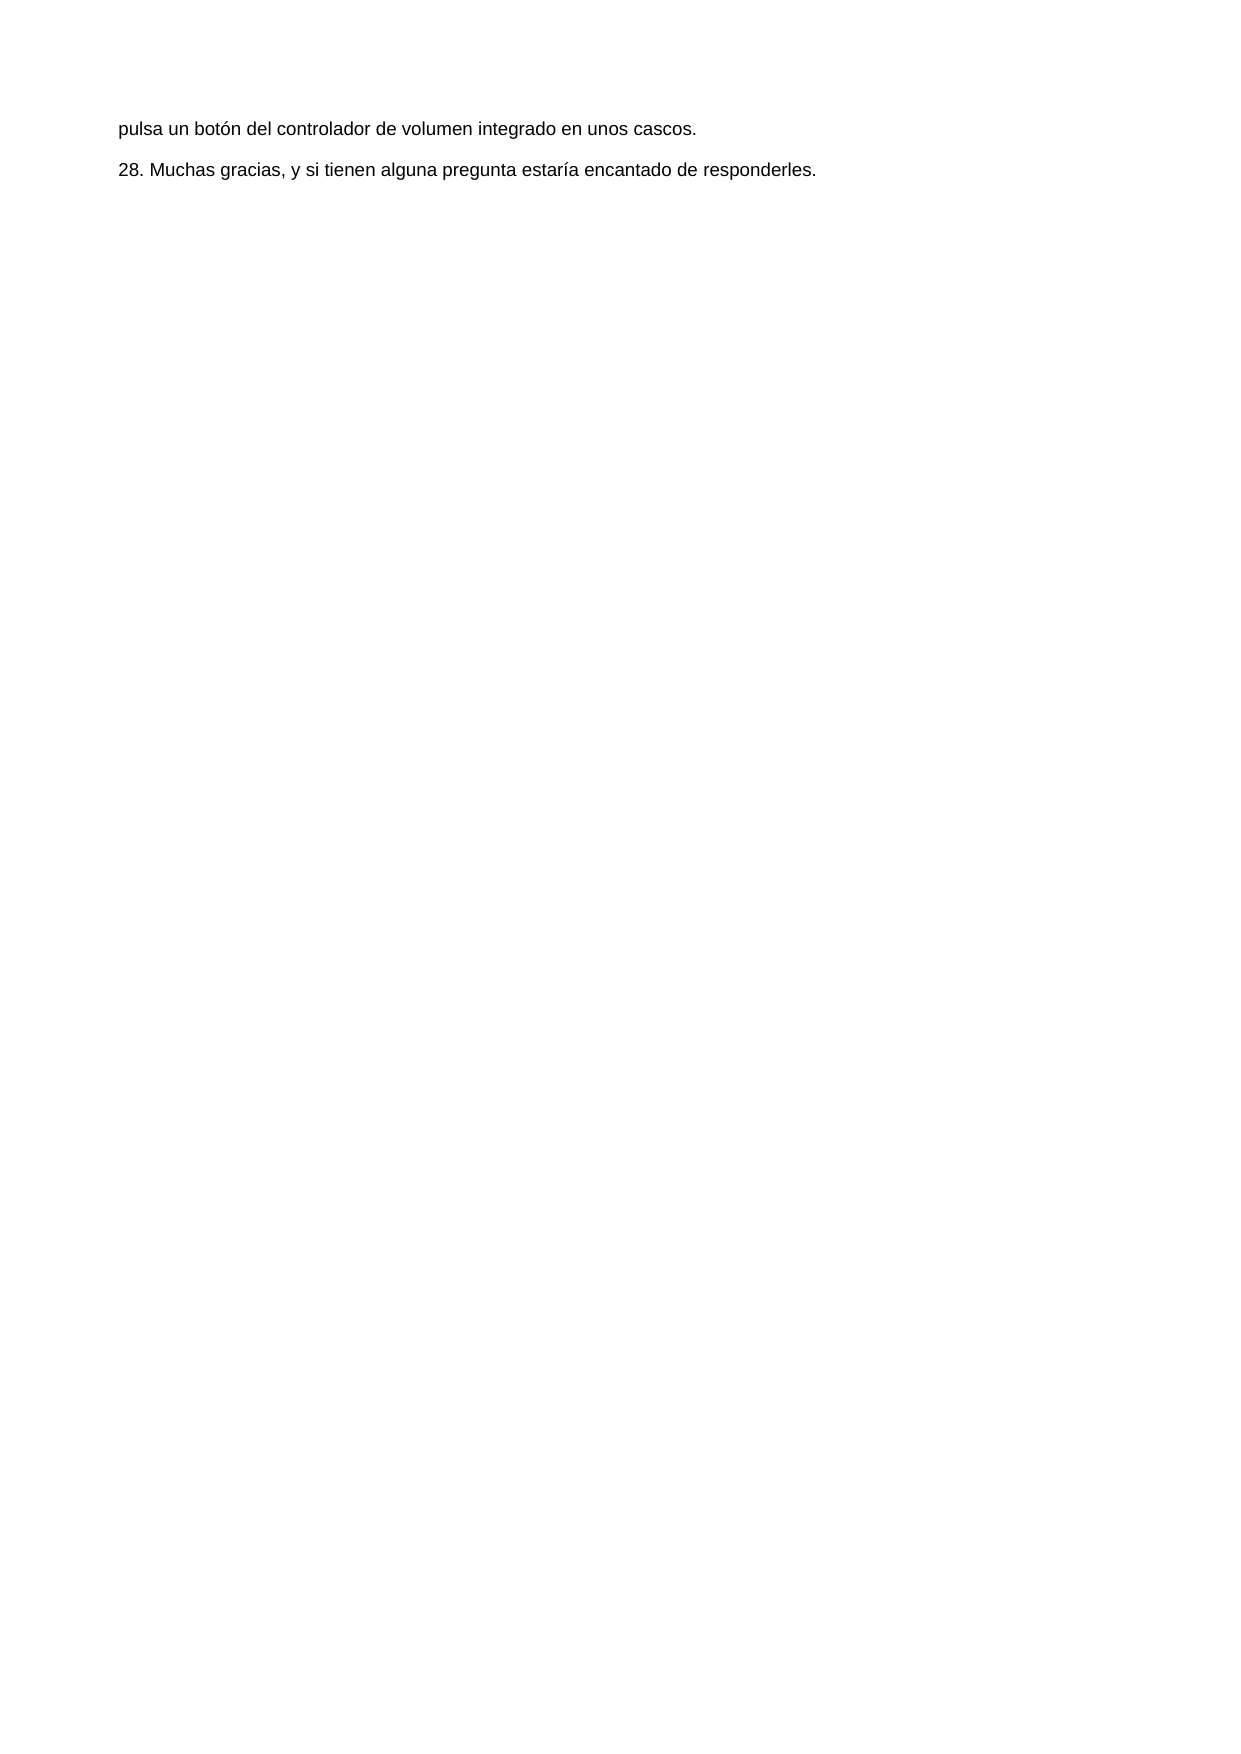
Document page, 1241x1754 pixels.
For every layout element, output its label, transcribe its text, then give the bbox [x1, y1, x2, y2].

text 28. Muchas gracias, y si tienen alguna pregunta estaría encantado de responderles. [118, 158, 1122, 180]
text pulsa un botón del controlador de volumen integrado en unos cascos. [118, 118, 1122, 140]
